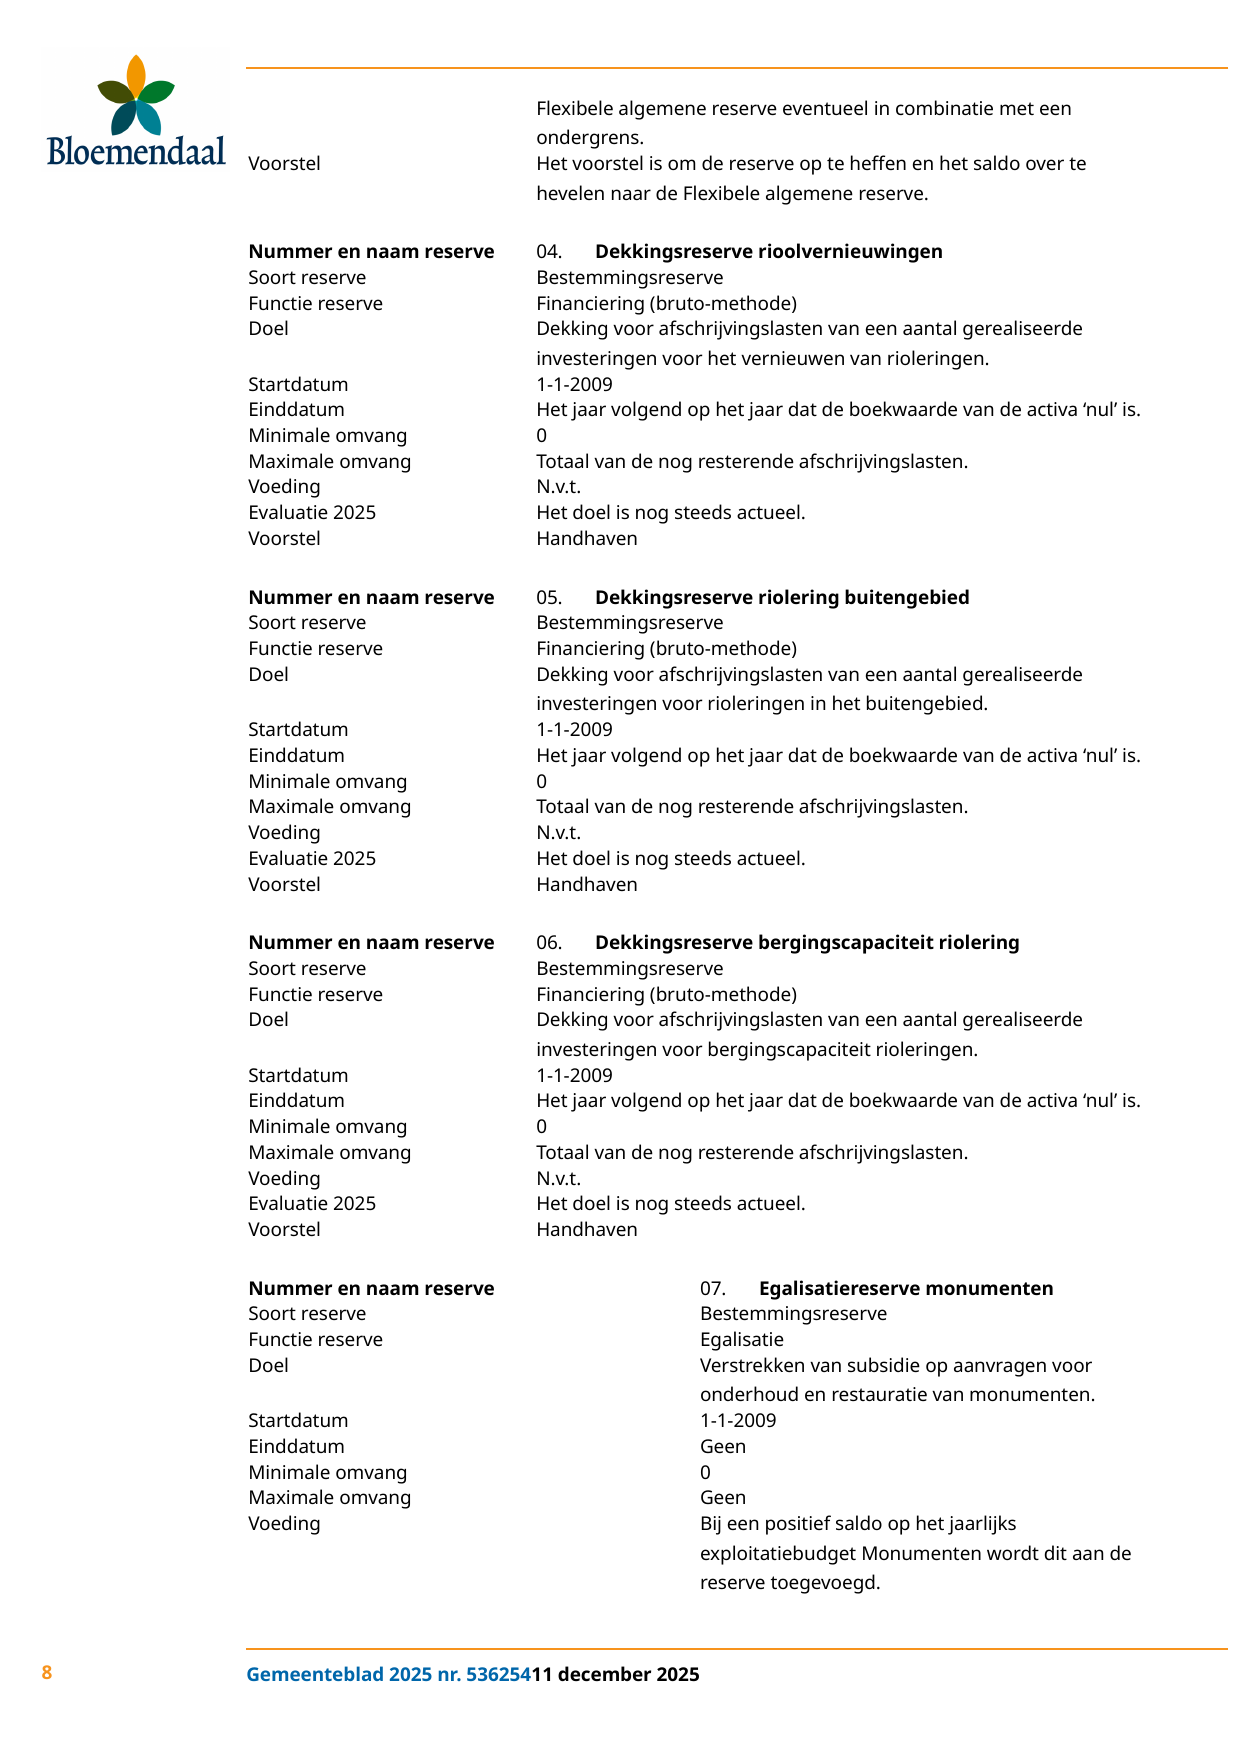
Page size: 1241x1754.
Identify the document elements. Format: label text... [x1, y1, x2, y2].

table_cell N.v.t. [536, 1165, 1152, 1191]
table_cell Voorstel [248, 1216, 536, 1242]
table_cell Bij een positief saldo op het jaarlijks exploitatiebudget Monumenten wordt dit aan de reserve toegevoegd. [700, 1510, 1152, 1595]
table_cell 1-1-2009 [536, 1062, 1152, 1088]
table_header Egalisatiereserve monumenten [700, 1275, 1152, 1301]
table_cell 0 [536, 768, 1152, 793]
table_cell Einddatum [248, 742, 536, 768]
table_header Dekkingsreserve riolering buitengebied [536, 584, 1152, 609]
table_cell Startdatum [248, 716, 536, 742]
table_cell Voeding [248, 1510, 700, 1595]
table_cell 0 [700, 1459, 1152, 1484]
table_cell 0 [536, 1113, 1152, 1139]
table_cell Bestemmingsreserve [536, 610, 1152, 635]
table_cell Bestemmingsreserve [536, 264, 1152, 290]
table_cell N.v.t. [536, 474, 1152, 499]
table_cell Maximale omvang [248, 448, 536, 474]
table_cell Dekking voor afschrijvingslasten van een aantal gerealiseerde investeringen voor het vernieuwen van rioleringen. [536, 316, 1152, 371]
table_cell Voeding [248, 474, 536, 499]
table_cell Doel [248, 661, 536, 716]
table_cell 1-1-2009 [536, 371, 1152, 397]
table_header Dekkingsreserve bergingscapaciteit riolering [536, 929, 1152, 955]
table_cell N.v.t. [536, 819, 1152, 845]
table_cell 1-1-2009 [536, 716, 1152, 742]
table_header Nummer en naam reserve [248, 1275, 700, 1301]
table_cell Totaal van de nog resterende afschrijvingslasten. [536, 1139, 1152, 1165]
table_cell Dekking voor afschrijvingslasten van een aantal gerealiseerde investeringen voor bergingscapaciteit rioleringen. [536, 1007, 1152, 1062]
table_cell Financiering (bruto-methode) [536, 290, 1152, 316]
table_cell Egalisatie [700, 1326, 1152, 1352]
table_cell Handhaven [536, 871, 1152, 896]
table_cell Het jaar volgend op het jaar dat de boekwaarde van de activa ‘nul’ is. [536, 742, 1152, 768]
table_cell Evaluatie 2025 [248, 500, 536, 525]
table_header Nummer en naam reserve [248, 238, 536, 264]
table_cell Minimale omvang [248, 768, 536, 793]
table_cell Totaal van de nog resterende afschrijvingslasten. [536, 794, 1152, 819]
table_cell Soort reserve [248, 955, 536, 981]
table_cell Financiering (bruto-methode) [536, 635, 1152, 661]
table_cell Functie reserve [248, 290, 536, 316]
table_cell Het doel is nog steeds actueel. [536, 500, 1152, 525]
table_header Nummer en naam reserve [248, 929, 536, 955]
table_cell Het jaar volgend op het jaar dat de boekwaarde van de activa ‘nul’ is. [536, 1088, 1152, 1113]
table_cell Flexibele algemene reserve eventueel in combinatie met een ondergrens. [536, 95, 1152, 150]
table_cell [248, 95, 536, 150]
table_cell Minimale omvang [248, 1113, 536, 1139]
table_cell Maximale omvang [248, 794, 536, 819]
table_cell Einddatum [248, 397, 536, 422]
table_cell Het voorstel is om de reserve op te heffen en het saldo over te hevelen naar de Flexibele algemene reserve. [536, 150, 1152, 205]
table_cell Evaluatie 2025 [248, 1191, 536, 1216]
table_cell Maximale omvang [248, 1139, 536, 1165]
table_cell Soort reserve [248, 264, 536, 290]
table_cell Functie reserve [248, 1326, 700, 1352]
table_cell Bestemmingsreserve [700, 1301, 1152, 1326]
table_cell Voorstel [248, 150, 536, 205]
table_cell Startdatum [248, 1062, 536, 1088]
table_cell 1-1-2009 [700, 1408, 1152, 1433]
table_cell Soort reserve [248, 1301, 700, 1326]
table_cell Het jaar volgend op het jaar dat de boekwaarde van de activa ‘nul’ is. [536, 397, 1152, 422]
table_cell Voeding [248, 819, 536, 845]
table_cell Doel [248, 316, 536, 371]
table_cell Doel [248, 1007, 536, 1062]
table_cell Minimale omvang [248, 422, 536, 448]
table_cell Voeding [248, 1165, 536, 1191]
table_cell Dekking voor afschrijvingslasten van een aantal gerealiseerde investeringen voor rioleringen in het buitengebied. [536, 661, 1152, 716]
table_header Dekkingsreserve rioolvernieuwingen [536, 238, 1152, 264]
table_cell Startdatum [248, 371, 536, 397]
table_cell Einddatum [248, 1433, 700, 1459]
table_cell Einddatum [248, 1088, 536, 1113]
table_cell Financiering (bruto-methode) [536, 981, 1152, 1007]
table_cell Voorstel [248, 525, 536, 551]
table_cell Het doel is nog steeds actueel. [536, 845, 1152, 871]
table_cell Geen [700, 1485, 1152, 1510]
picture [41, 47, 231, 172]
table_cell Startdatum [248, 1408, 700, 1433]
table_header Nummer en naam reserve [248, 584, 536, 609]
table_cell Maximale omvang [248, 1485, 700, 1510]
table_cell Handhaven [536, 1216, 1152, 1242]
table_cell Verstrekken van subsidie op aanvragen voor onderhoud en restauratie van monumenten. [700, 1352, 1152, 1407]
table_cell Minimale omvang [248, 1459, 700, 1484]
table_cell 0 [536, 422, 1152, 448]
table_cell Geen [700, 1433, 1152, 1459]
table_cell Totaal van de nog resterende afschrijvingslasten. [536, 448, 1152, 474]
table_cell Soort reserve [248, 610, 536, 635]
table_cell Voorstel [248, 871, 536, 896]
table_cell Evaluatie 2025 [248, 845, 536, 871]
table_cell Bestemmingsreserve [536, 955, 1152, 981]
table_cell Doel [248, 1352, 700, 1407]
table_cell Handhaven [536, 525, 1152, 551]
table_cell Het doel is nog steeds actueel. [536, 1191, 1152, 1216]
table_cell Functie reserve [248, 635, 536, 661]
table_cell Functie reserve [248, 981, 536, 1007]
